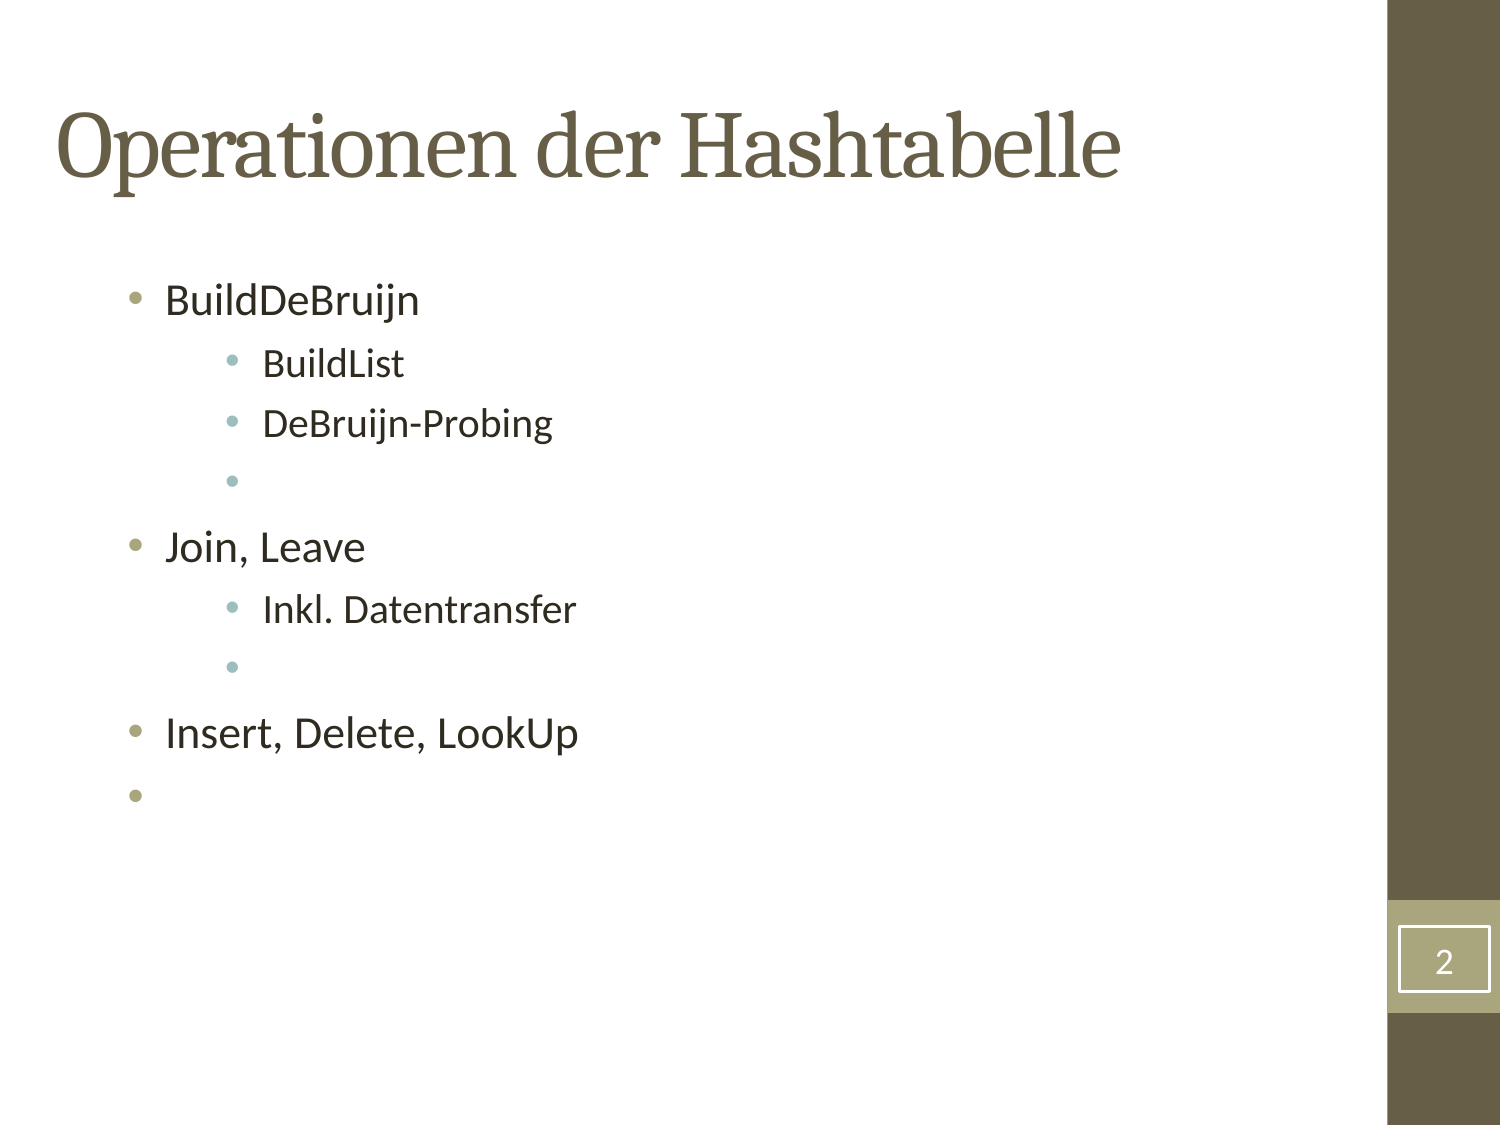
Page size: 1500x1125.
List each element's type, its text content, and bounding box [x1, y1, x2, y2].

list BuildDeBruijn BuildList DeBruijn-Probing Join, Leave Inkl. Datentransfer Insert, Delete, LookUp [75, 262, 1326, 1051]
text_box [1399, 926, 1490, 992]
title Operationen der Hashtabelle [41, 45, 1292, 233]
